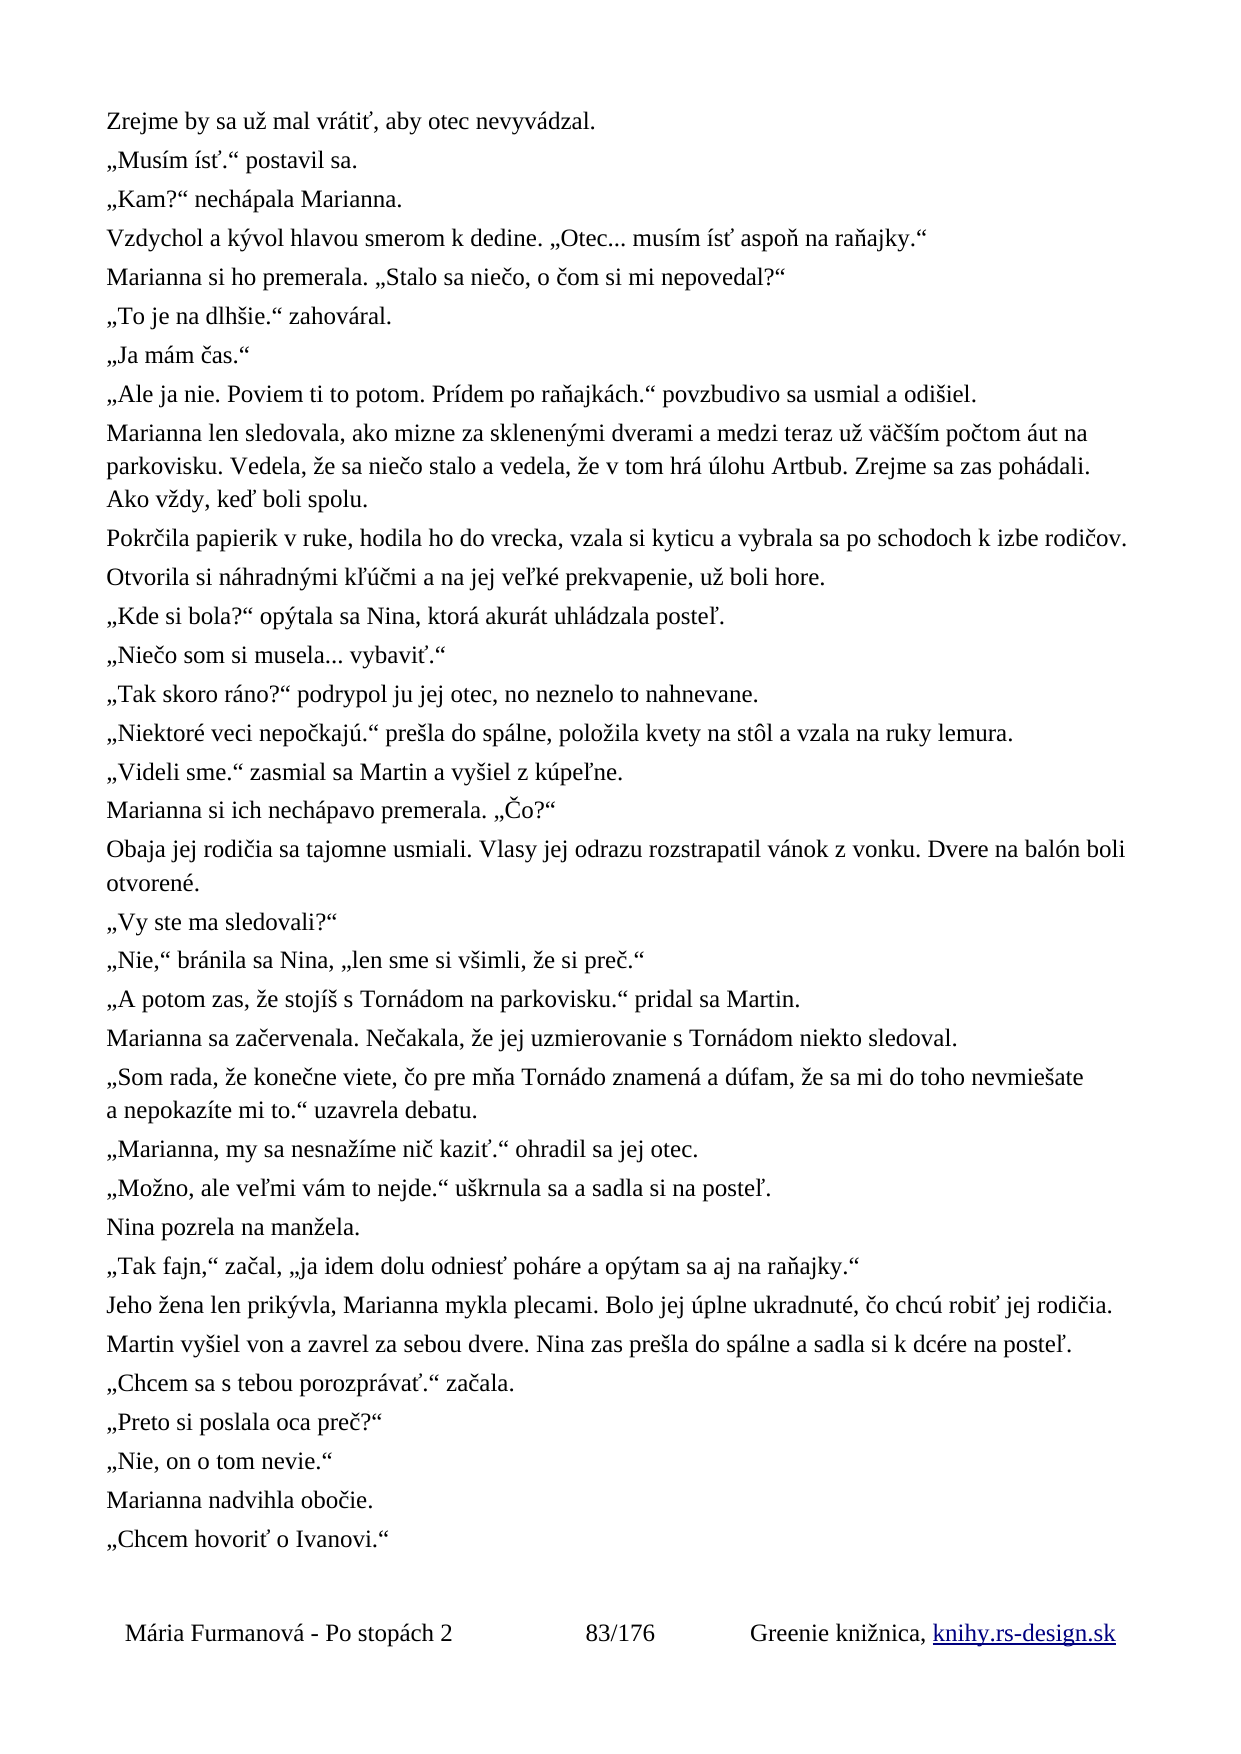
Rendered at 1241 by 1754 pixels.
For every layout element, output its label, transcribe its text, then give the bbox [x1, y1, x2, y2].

text Marianna nadvihla obočie. [106, 1485, 1134, 1514]
text Martin vyšiel von a zavrel za sebou dvere. Nina zas prešla do spálne a sadla si k dcére na posteľ. [106, 1329, 1134, 1358]
text Marianna si ich nechápavo premerala. „Čo?“ [106, 796, 1134, 824]
text „Kde si bola?“ opýtala sa Nina, ktorá akurát uhládzala posteľ. [106, 601, 1134, 629]
text „Tak fajn,“ začal, „ja idem dolu odniesť poháre a opýtam sa aj na raňajky.“ [106, 1251, 1134, 1280]
text „A potom zas, že stojíš s Tornádom na parkovisku.“ pridal sa Martin. [106, 984, 1134, 1013]
text „Nie,“ bránila sa Nina, „len sme si všimli, že si preč.“ [106, 946, 1134, 974]
text „Videli sme.“ zasmial sa Martin a vyšiel z kúpeľne. [106, 757, 1134, 785]
text Otvorila si náhradnými kľúčmi a na jej veľké prekvapenie, už boli hore. [106, 562, 1134, 591]
text „Nie, on o tom nevie.“ [106, 1446, 1134, 1475]
text „Chcem hovoriť o Ivanovi.“ [106, 1524, 1134, 1553]
text „Vy ste ma sledovali?“ [106, 907, 1134, 935]
text „Marianna, my sa nesnažíme nič kaziť.“ ohradil sa jej otec. [106, 1134, 1134, 1163]
text Marianna len sledovala, ako mizne za sklenenými dverami a medzi teraz už väčším počtom áut na parkovisku. Vedela, že sa niečo stalo a vedela, že v tom hrá úlohu Artbub. Zrejme sa zas pohádali. Ako vždy, keď boli spolu. [106, 418, 1134, 513]
text „Ale ja nie. Poviem ti to potom. Prídem po raňajkách.“ povzbudivo sa usmial a odišiel. [106, 379, 1134, 408]
text „Chcem sa s tebou porozprávať.“ začala. [106, 1368, 1134, 1397]
text Zrejme by sa už mal vrátiť, aby otec nevyvádzal. [106, 106, 1134, 135]
text Obaja jej rodičia sa tajomne usmiali. Vlasy jej odrazu rozstrapatil vánok z vonku. Dvere na balón boli otvorené. [106, 834, 1134, 896]
text „Som rada, že konečne viete, čo pre mňa Tornádo znamená a dúfam, že sa mi do toho nevmiešate a nepokazíte mi to.“ uzavrela debatu. [106, 1062, 1134, 1124]
text „Ja mám čas.“ [106, 340, 1134, 369]
text Nina pozrela na manžela. [106, 1212, 1134, 1241]
text Pokrčila papierik v ruke, hodila ho do vrecka, vzala si kyticu a vybrala sa po schodoch k izbe rodičov. [106, 523, 1134, 552]
text „Niektoré veci nepočkajú.“ prešla do spálne, položila kvety na stôl a vzala na ruky lemura. [106, 718, 1134, 746]
text Marianna si ho premerala. „Stalo sa niečo, o čom si mi nepovedal?“ [106, 262, 1134, 291]
text „Musím ísť.“ postavil sa. [106, 145, 1134, 174]
text Vzdychol a kývol hlavou smerom k dedine. „Otec... musím ísť aspoň na raňajky.“ [106, 223, 1134, 252]
text „To je na dlhšie.“ zahováral. [106, 301, 1134, 330]
text Jeho žena len prikývla, Marianna mykla plecami. Bolo jej úplne ukradnuté, čo chcú robiť jej rodičia. [106, 1290, 1134, 1319]
text „Niečo som si musela... vybaviť.“ [106, 640, 1134, 668]
text „Tak skoro ráno?“ podrypol ju jej otec, no neznelo to nahnevane. [106, 679, 1134, 707]
text „Preto si poslala oca preč?“ [106, 1407, 1134, 1436]
text „Možno, ale veľmi vám to nejde.“ uškrnula sa a sadla si na posteľ. [106, 1173, 1134, 1202]
text Marianna sa začervenala. Nečakala, že jej uzmierovanie s Tornádom niekto sledoval. [106, 1023, 1134, 1052]
text „Kam?“ nechápala Marianna. [106, 184, 1134, 213]
